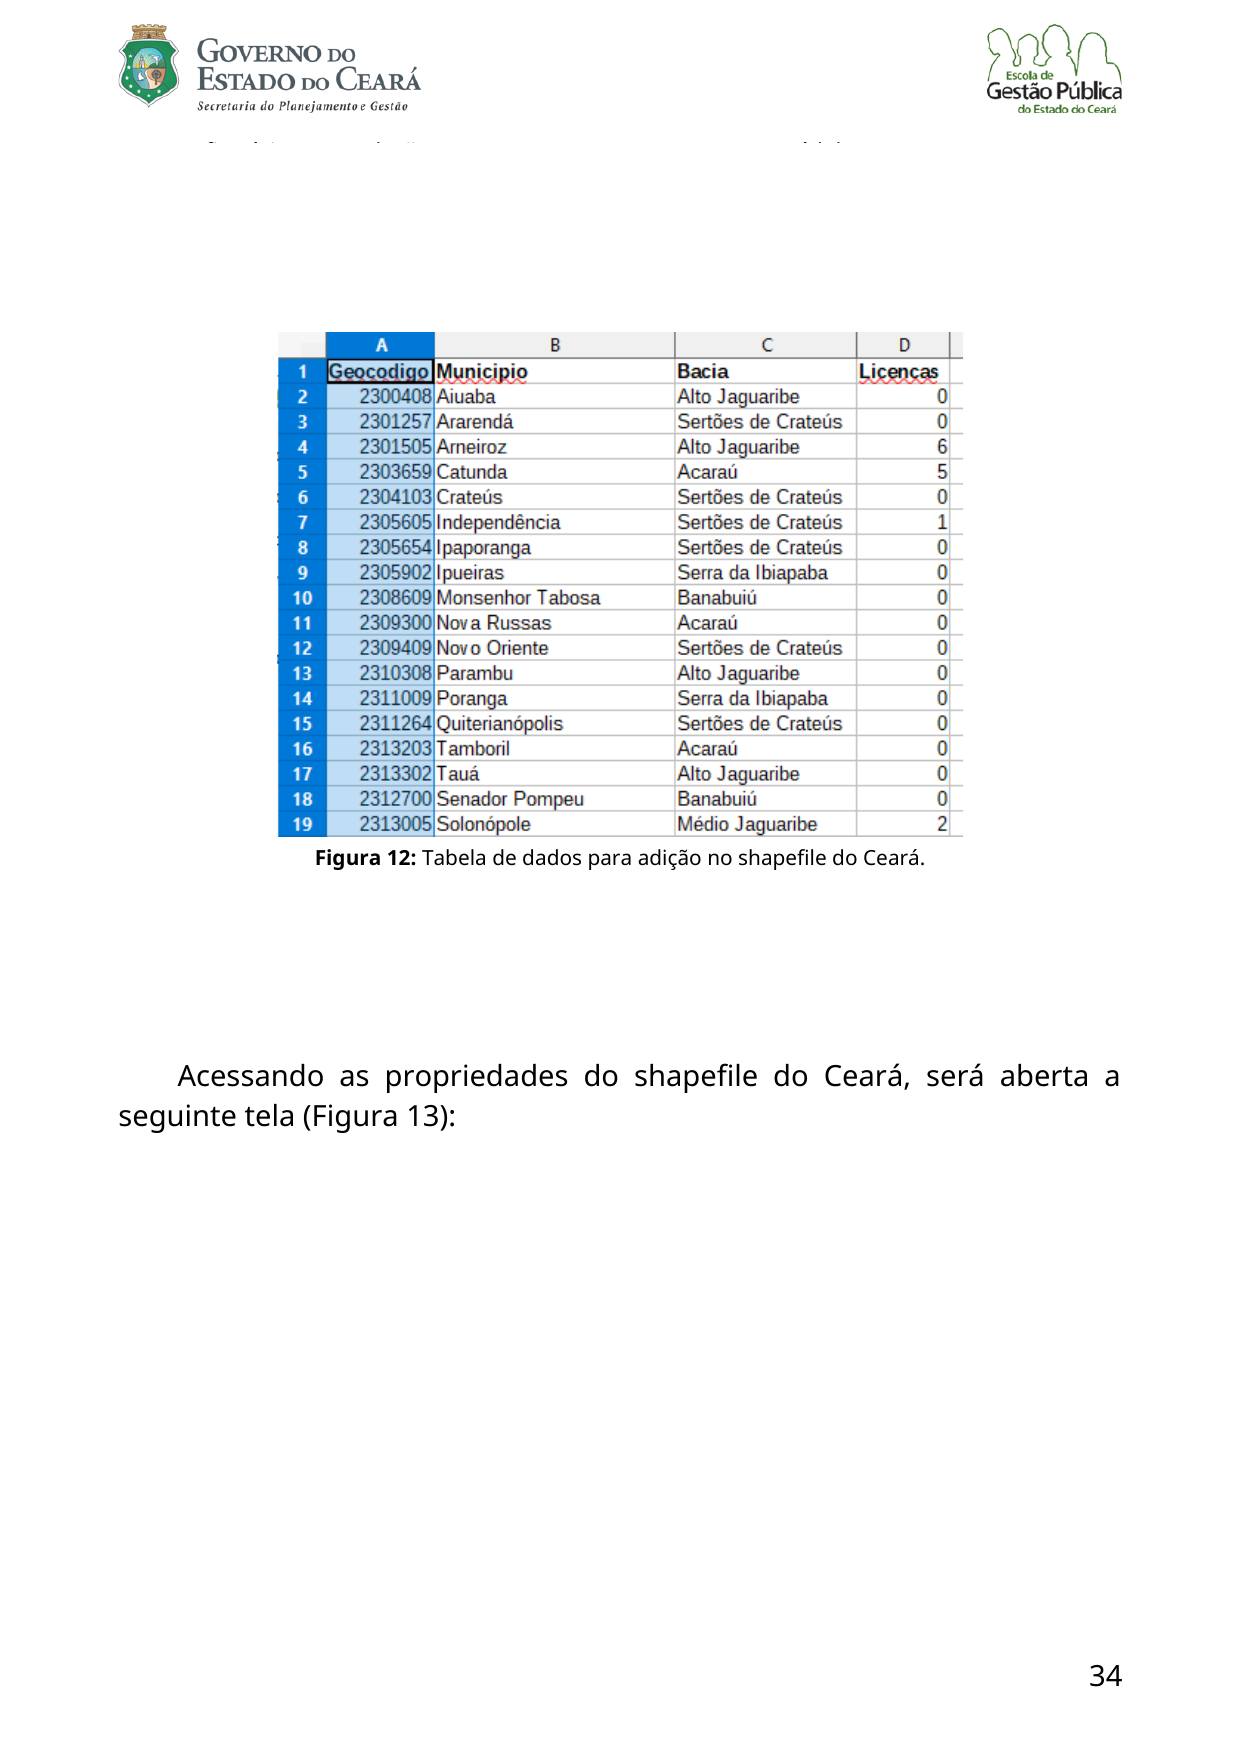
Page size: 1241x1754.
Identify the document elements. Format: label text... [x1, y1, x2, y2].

picture [277, 332, 964, 837]
picture [118, 24, 1122, 113]
text Acessando as propriedades do shapefile do Ceará, será aberta a seguinte tela (Figura 13): [118, 1056, 1122, 1135]
text Figura 12: Tabela de dados para adição no shapefile do Ceará. [277, 837, 963, 871]
